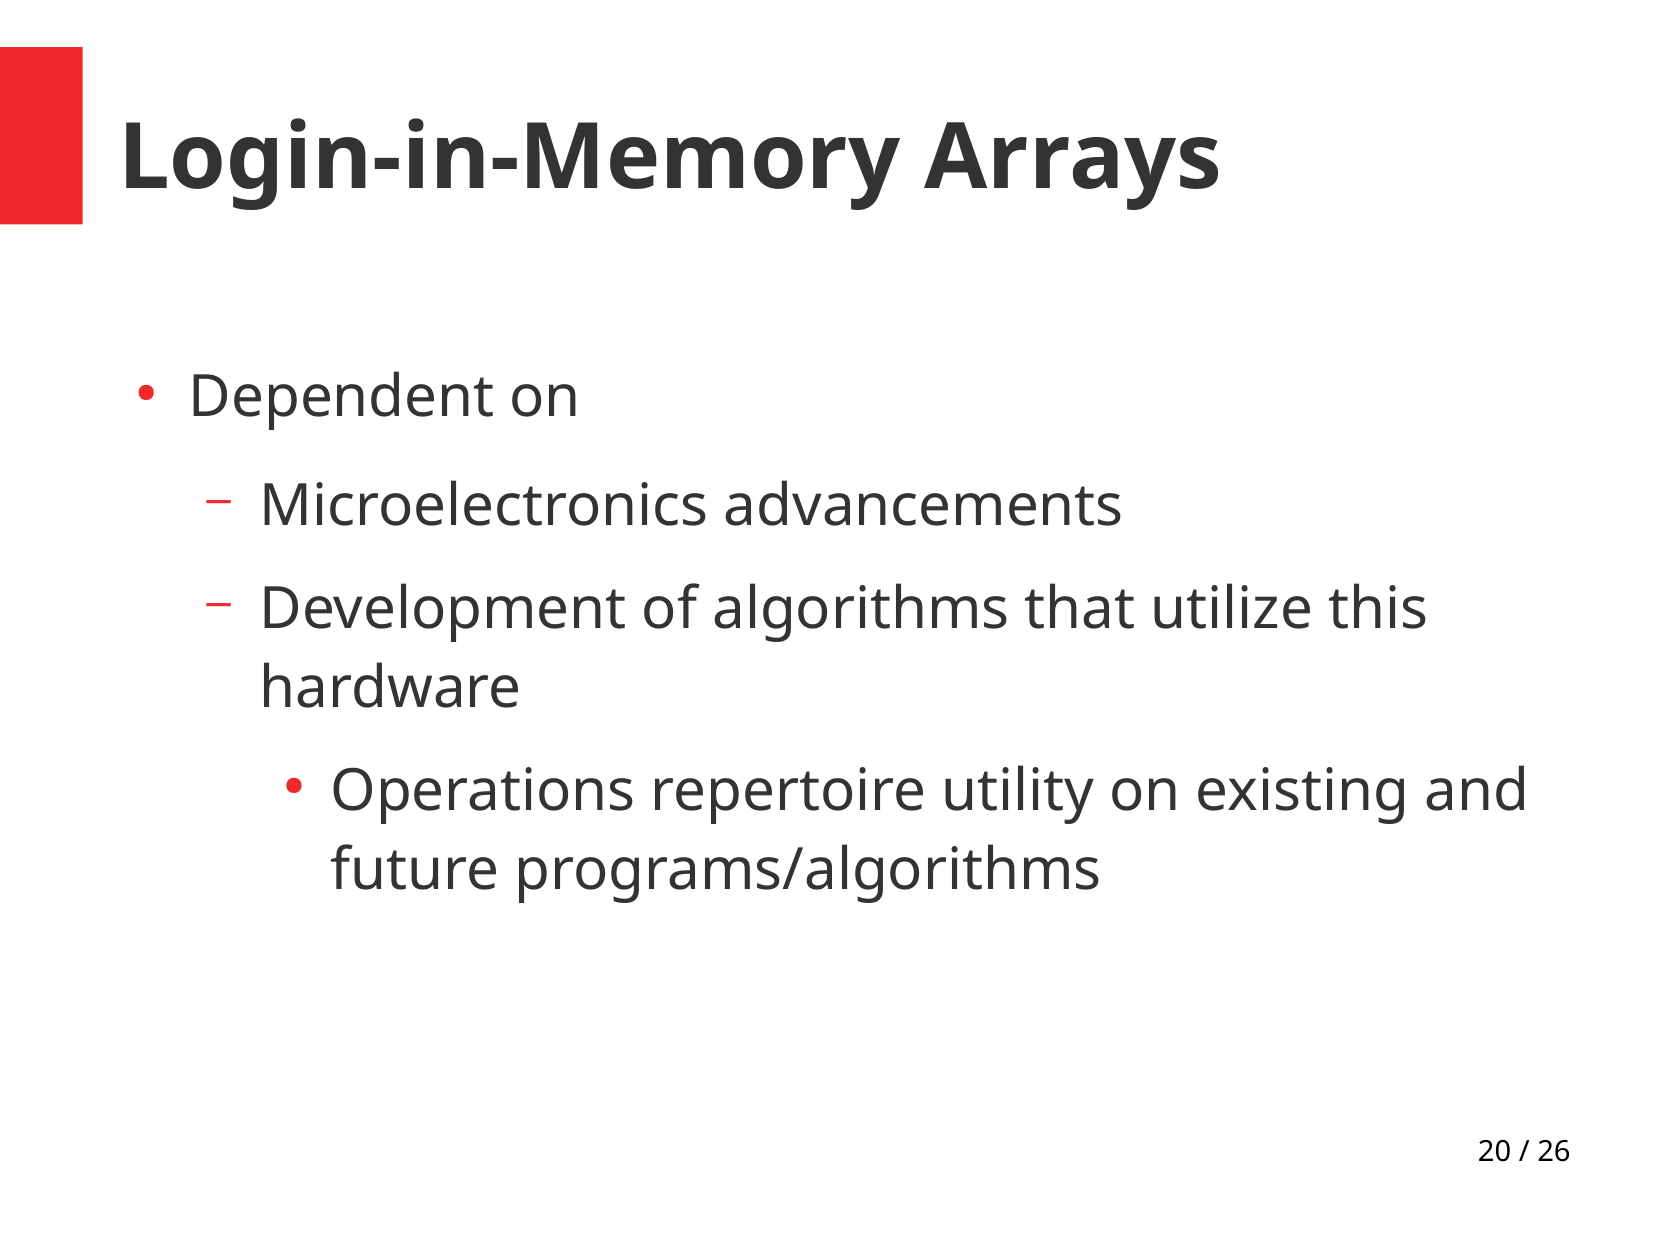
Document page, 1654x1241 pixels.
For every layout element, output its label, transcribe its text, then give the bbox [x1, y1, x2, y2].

list Dependent on Microelectronics advancements Development of algorithms that utilize this hardware Operations repertoire utility on existing and future programs/algorithms [118, 354, 1536, 1074]
title Login-in-Memory Arrays [118, 49, 1571, 257]
